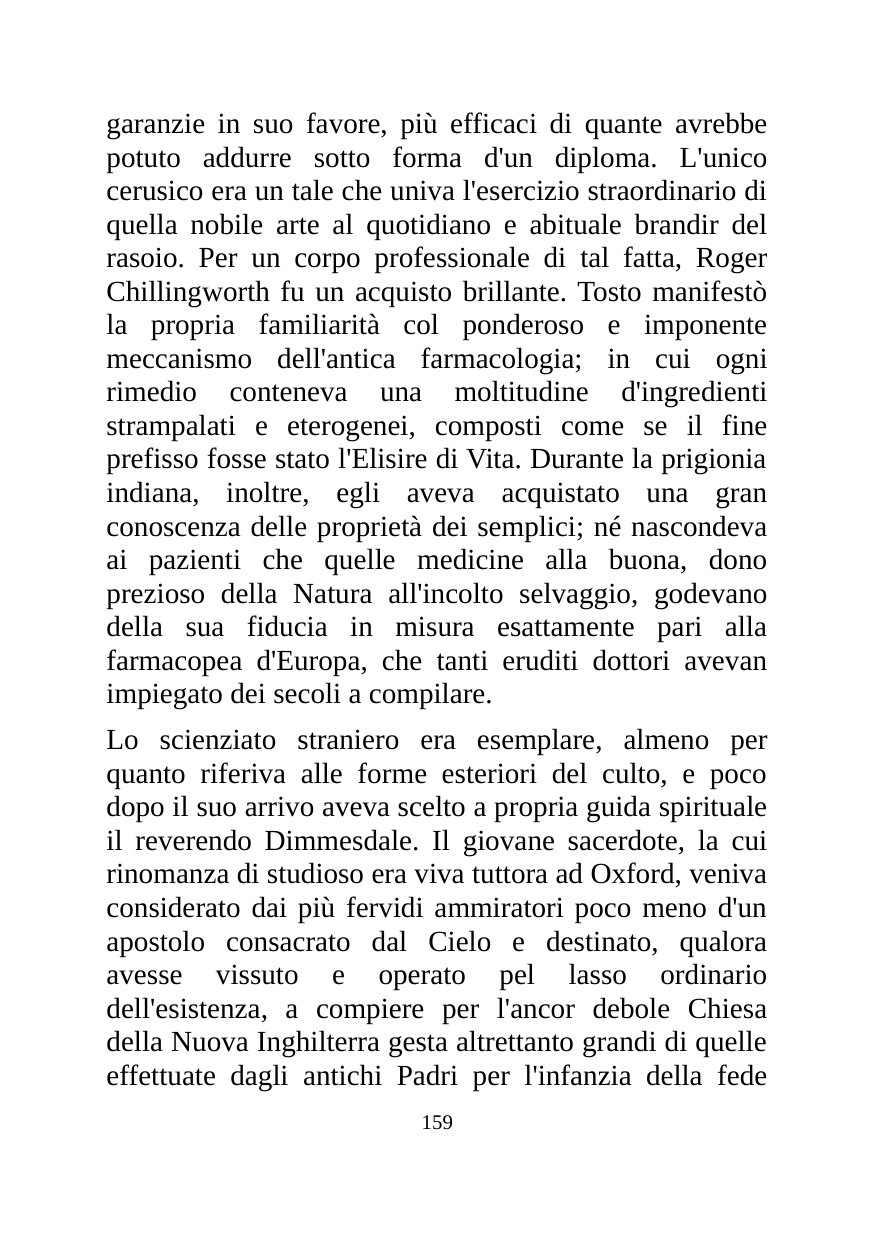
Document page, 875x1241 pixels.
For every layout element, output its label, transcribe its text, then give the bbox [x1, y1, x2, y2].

text Lo scienziato straniero era esemplare, almeno per quanto riferiva alle forme esteriori del culto, e poco dopo il suo arrivo aveva scelto a propria guida spirituale il reverendo Dimmesdale. Il giovane sacerdote, la cui rinomanza di studioso era viva tuttora ad Oxford, veniva considerato dai più fervidi ammiratori poco meno d'un apostolo consacrato dal Cielo e destinato, qualora avesse vissuto e operato pel lasso ordinario dell'esistenza, a compiere per l'ancor debole Chiesa della Nuova Inghilterra gesta altrettanto grandi di quelle effettuate dagli antichi Padri per l'infanzia della fede [106, 722, 768, 1091]
text garanzie in suo favore, più efficaci di quante avrebbe potuto addurre sotto forma d'un diploma. L'unico cerusico era un tale che univa l'esercizio straordinario di quella nobile arte al quotidiano e abituale brandir del rasoio. Per un corpo professionale di tal fatta, Roger Chillingworth fu un acquisto brillante. Tosto manifestò la propria familiarità col ponderoso e imponente meccanismo dell'antica farmacologia; in cui ogni rimedio conteneva una moltitudine d'ingredienti strampalati e eterogenei, composti come se il fine prefisso fosse stato l'Elisire di Vita. Durante la prigionia indiana, inoltre, egli aveva acquistato una gran conoscenza delle proprietà dei semplici; né nascondeva ai pazienti che quelle medicine alla buona, dono prezioso della Natura all'incolto selvaggio, godevano della sua fiducia in misura esattamente pari alla farmacopea d'Europa, che tanti eruditi dottori avevan impiegato dei secoli a compilare. [106, 106, 768, 710]
